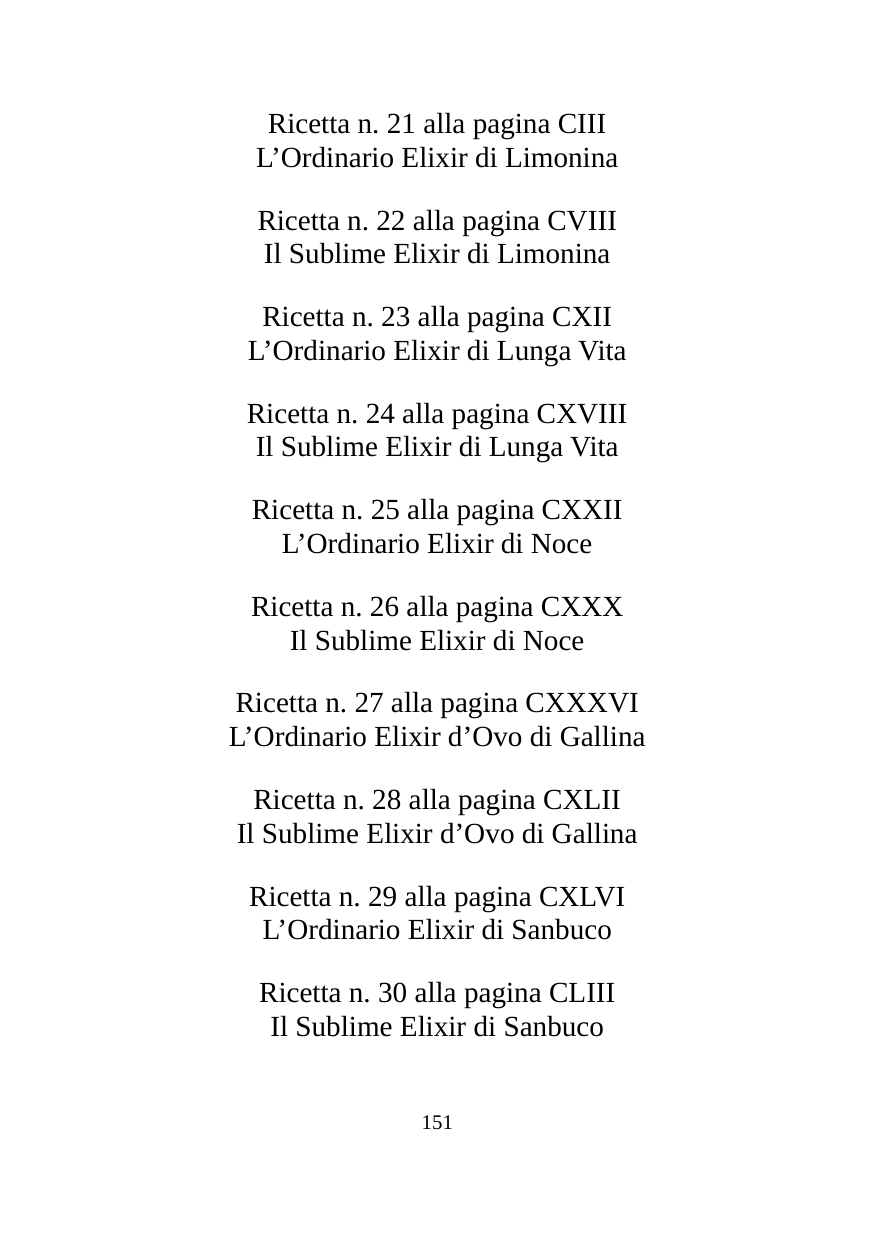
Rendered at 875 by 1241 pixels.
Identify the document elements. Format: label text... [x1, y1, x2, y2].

text Ricetta n. 26 alla pagina CXXX Il Sublime Elixir di Noce [106, 589, 768, 656]
text Ricetta n. 24 alla pagina CXVIII Il Sublime Elixir di Lunga Vita [106, 396, 768, 463]
text Ricetta n. 28 alla pagina CXLII Il Sublime Elixir d’Ovo di Gallina [106, 782, 768, 849]
text Ricetta n. 29 alla pagina CXLVI L’Ordinario Elixir di Sanbuco [106, 879, 768, 946]
text Ricetta n. 25 alla pagina CXXII L’Ordinario Elixir di Noce [106, 492, 768, 559]
text Ricetta n. 27 alla pagina CXXXVI L’Ordinario Elixir d’Ovo di Gallina [106, 686, 768, 753]
text Ricetta n. 21 alla pagina CIII L’Ordinario Elixir di Limonina [106, 106, 768, 173]
text Ricetta n. 23 alla pagina CXII L’Ordinario Elixir di Lunga Vita [106, 299, 768, 366]
text Ricetta n. 30 alla pagina CLIII Il Sublime Elixir di Sanbuco [106, 975, 768, 1042]
text Ricetta n. 22 alla pagina CVIII Il Sublime Elixir di Limonina [106, 203, 768, 270]
